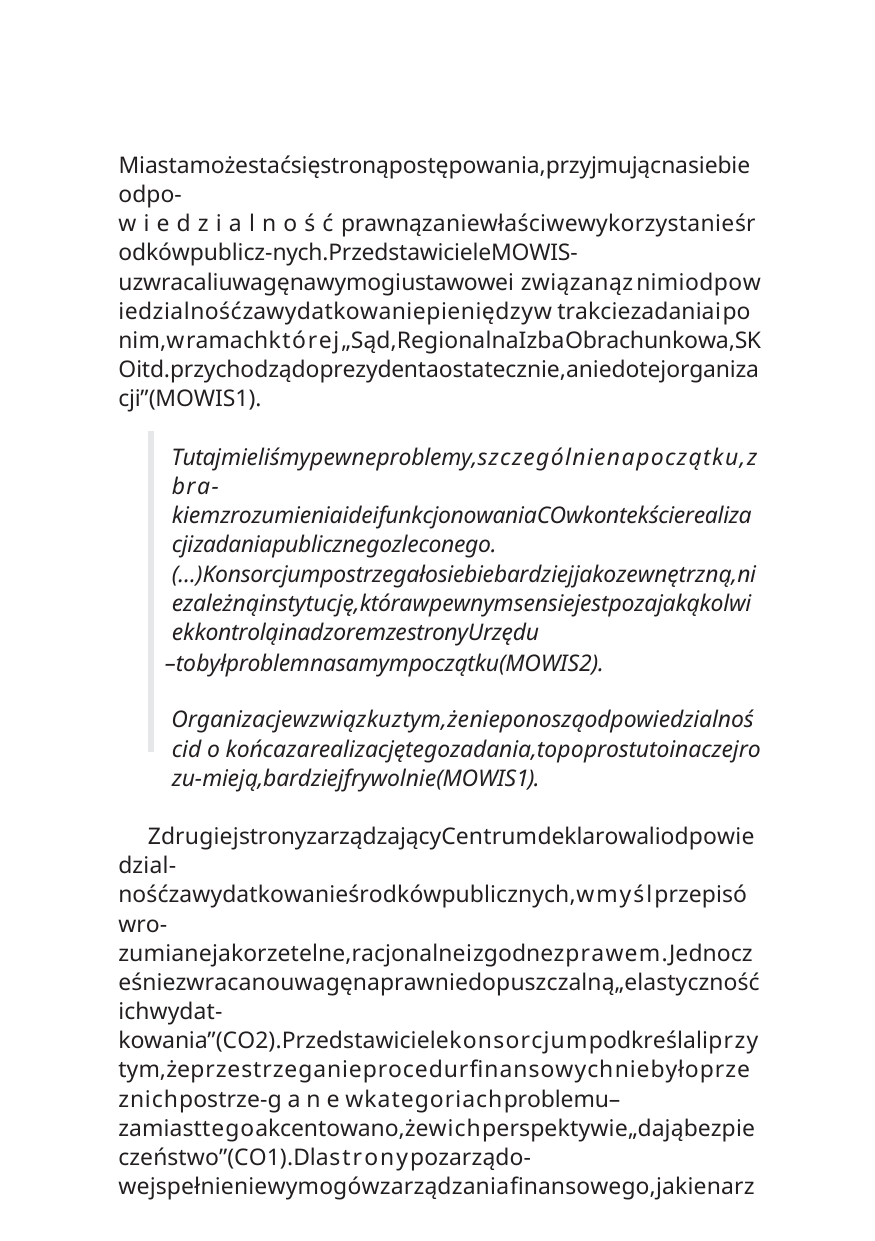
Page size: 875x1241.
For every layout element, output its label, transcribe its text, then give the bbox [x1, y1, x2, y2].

text ZdrugiejstronyzarządzającyCentrumdeklarowaliodpowiedzial-nośćzawydatkowanieśrodkówpublicznych,wmyślprzepisówro-zumianejakorzetelne,racjonalneizgodnezprawem.Jednocześniezwracanouwagęnaprawniedopuszczalną„elastycznośćichwydat-kowania”(CO2).Przedstawicielekonsorcjumpodkreślaliprzytym,żeprzestrzeganieprocedurfinansowychniebyłoprzeznichpostrze-ganewkategoriachproblemu–zamiasttegoakcentowano,żewichperspektywie„dająbezpieczeństwo”(CO1).Dlastronypozarządo-wejspełnieniewymogówzarządzaniafinansowego,jakienarz [118, 821, 762, 1200]
text Tutajmieliśmypewneproblemy,szczególnienapoczątku,zbra-kiemzrozumieniaideifunkcjonowaniaCOwkontekścierealizacjizadaniapublicznegozleconego.(…)Konsorcjumpostrzegałosiebiebardziejjakozewnętrzną,niezależnąinstytucję,którawpewnymsensiejestpozajakąkolwiekkontroląinadzoremzestronyUrzędu [171, 442, 761, 646]
text Organizacjewzwiązkuztym,żenieponosząodpowiedzialnościdokońcazarealizacjętegozadania,topoprostutoinaczejrozu-mieją,bardziejfrywolnie(MOWIS1). [171, 704, 761, 792]
text Miastamożestaćsięstronąpostępowania,przyjmującnasiebieodpo-wiedzialnośćprawnązaniewłaściwewykorzystanieśrodkówpublicz-nych.PrzedstawicieleMOWIS-uzwracaliuwagęnawymogiustawoweizwiązanąznimiodpowiedzialnośćzawydatkowaniepieniędzywtrakciezadaniaiponim,wramachktórej„Sąd,RegionalnaIzbaObrachunkowa,SKOitd.przychodządoprezydentaostatecznie,aniedotejorganizacji”(MOWIS1). [118, 150, 762, 412]
text –tobyłproblemnasamympoczątku(MOWIS2). [164, 646, 772, 678]
